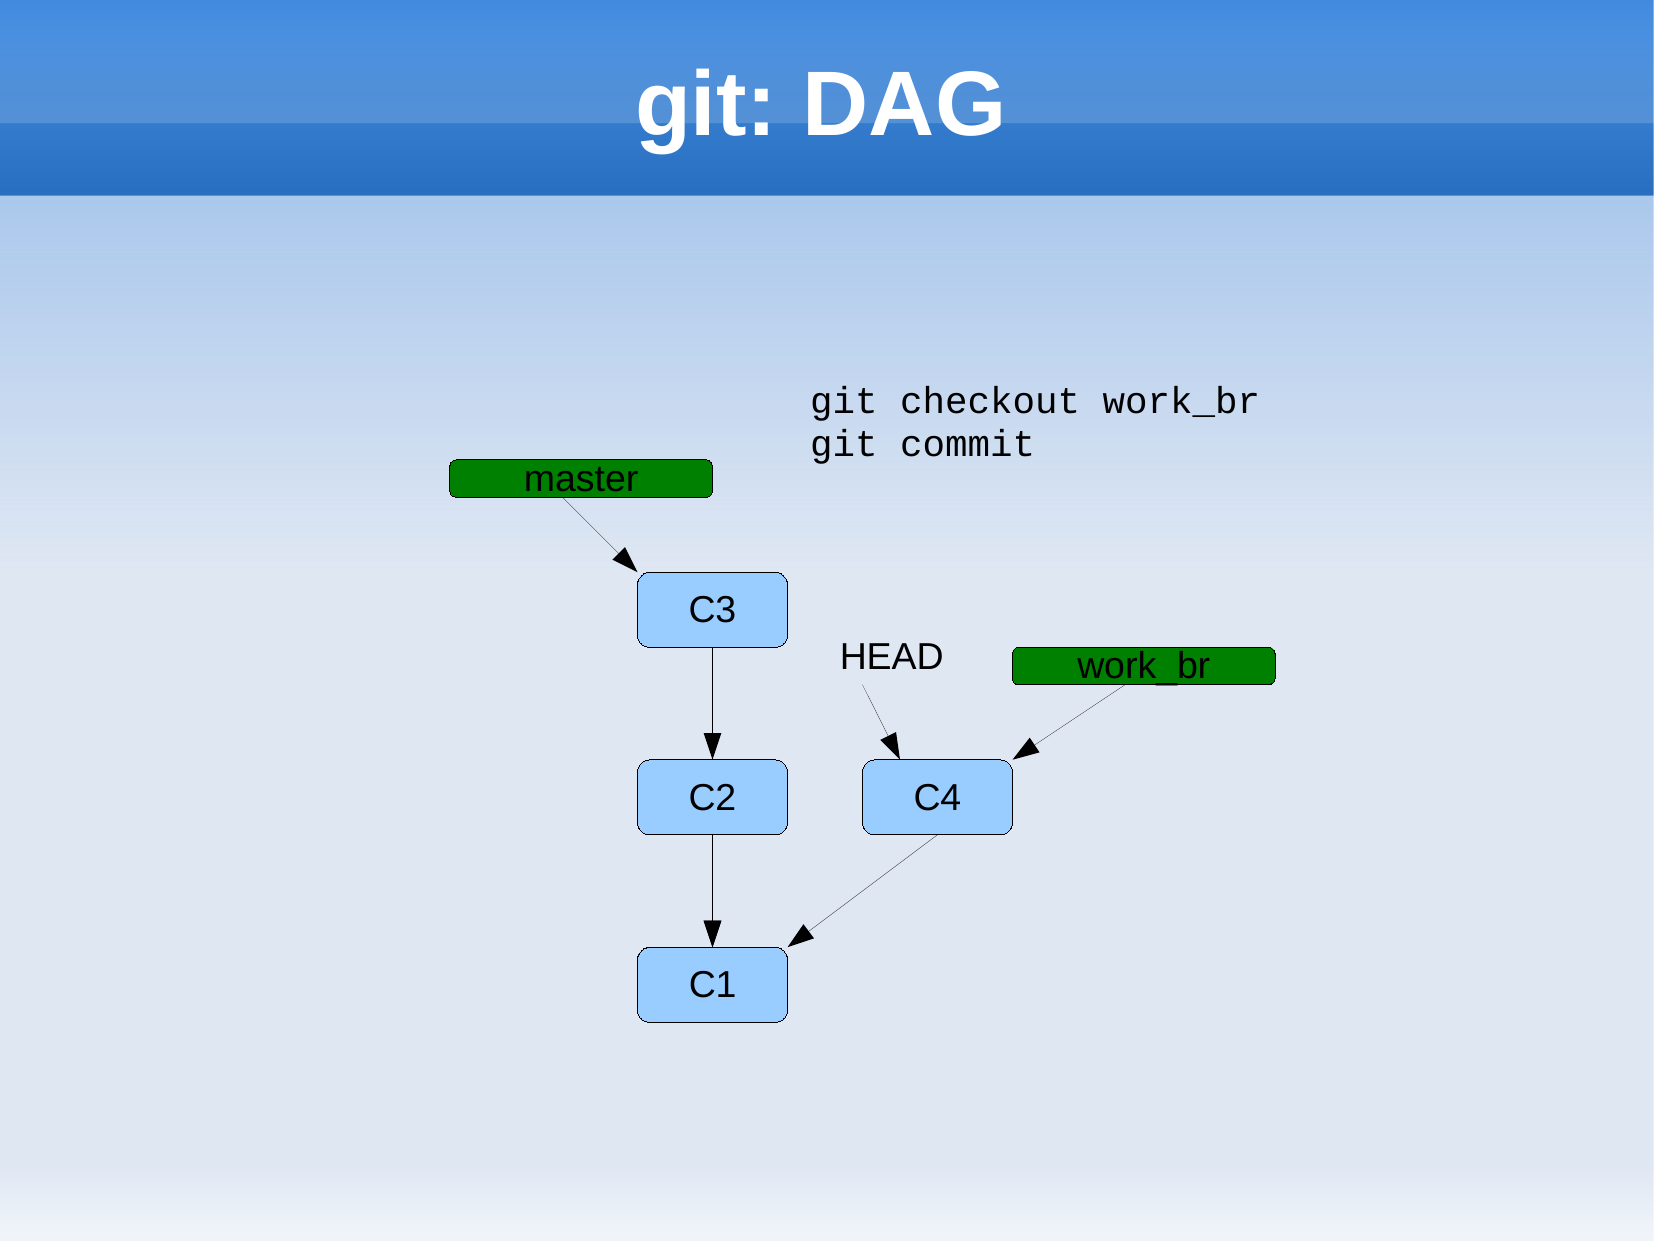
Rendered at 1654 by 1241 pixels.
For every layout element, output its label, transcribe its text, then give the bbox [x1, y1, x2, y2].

text_box C3 [637, 572, 788, 648]
text_box C4 [862, 759, 1013, 835]
text_box master [449, 459, 713, 498]
text_box C1 [637, 947, 788, 1023]
text_box HEAD [825, 627, 959, 685]
picture [0, 0, 1654, 1241]
text_box work_br [1012, 647, 1276, 685]
text_box C2 [637, 759, 788, 835]
title git: DAG [76, 0, 1565, 208]
text_box git checkout work_br git commit [795, 375, 1276, 475]
